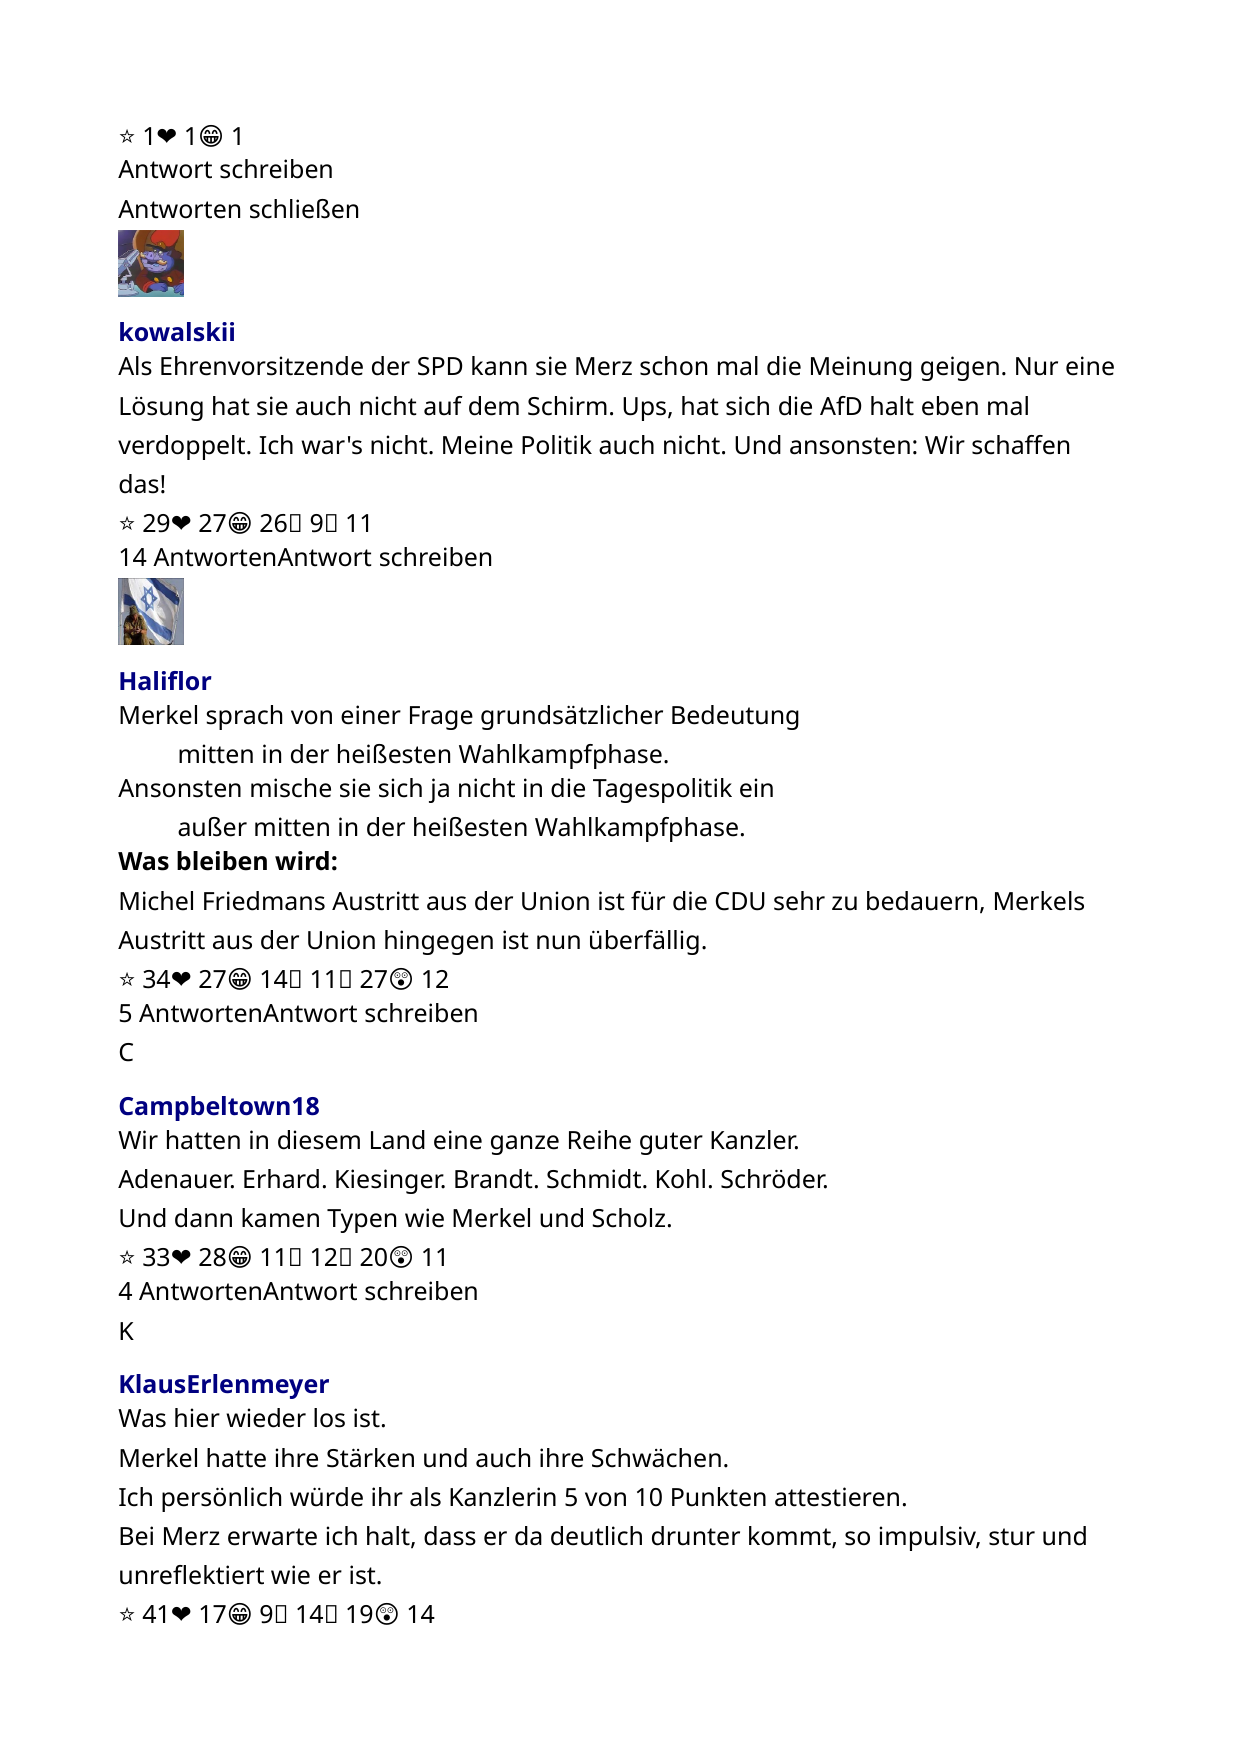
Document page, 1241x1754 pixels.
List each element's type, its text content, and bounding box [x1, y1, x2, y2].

text Adenauer. Erhard. Kiesinger. Brandt. Schmidt. Kohl. Schröder. [118, 1162, 1122, 1196]
text Und dann kamen Typen wie Merkel und Scholz. [118, 1201, 1122, 1235]
text Antwort schreiben [118, 152, 1122, 186]
text ⭐️ 1❤️ 1😁 1 [118, 118, 1122, 152]
subtitle Campbeltown18 [118, 1088, 1122, 1122]
text ⭐️ 34❤️ 27😁 14🙁 11🤨 27😲 12 [118, 961, 1122, 996]
text Merkel hatte ihre Stärken und auch ihre Schwächen. [118, 1440, 1122, 1474]
text Michel Friedmans Austritt aus der Union ist für die CDU sehr zu bedauern, Merkels Austritt aus der Union hingegen ist nun überfällig. [118, 883, 1122, 956]
text Ansonsten mische sie sich ja nicht in die Tagespolitik ein [118, 771, 1122, 805]
text Bei Merz erwarte ich halt, dass er da deutlich drunter kommt, so impulsiv, stur und unreflektiert wie er ist. [118, 1518, 1122, 1592]
text 4 AntwortenAntwort schreiben [118, 1274, 1122, 1308]
subtitle Haliflor [118, 663, 1122, 697]
text mitten in der heißesten Wahlkampfphase. [177, 737, 1063, 771]
text 5 AntwortenAntwort schreiben [118, 996, 1122, 1029]
text Wir hatten in diesem Land eine ganze Reihe guter Kanzler. [118, 1122, 1122, 1157]
text C [118, 1035, 1122, 1069]
text Was bleiben wird: [118, 844, 1122, 878]
subtitle kowalskii [118, 315, 1122, 349]
text K [118, 1313, 1122, 1347]
text Was hier wieder los ist. [118, 1401, 1122, 1435]
text außer mitten in der heißesten Wahlkampfphase. [177, 810, 1063, 844]
picture [118, 578, 184, 645]
picture [118, 230, 184, 297]
text Als Ehrenvorsitzende der SPD kann sie Merz schon mal die Meinung geigen. Nur eine Lösung hat sie auch nicht auf dem Schirm. Ups, hat sich die AfD halt eben mal verdoppelt. Ich war's nicht. Meine Politik auch nicht. Und ansonsten: Wir schaffen das! [118, 349, 1122, 501]
text ⭐️ 29❤️ 27😁 26🙁 9🤨 11 [118, 506, 1122, 540]
text Ich persönlich würde ihr als Kanzlerin 5 von 10 Punkten attestieren. [118, 1479, 1122, 1513]
text 14 AntwortenAntwort schreiben [118, 540, 1122, 574]
subtitle KlausErlenmeyer [118, 1367, 1122, 1401]
text Merkel sprach von einer Frage grundsätzlicher Bedeutung [118, 697, 1122, 732]
text ⭐️ 33❤️ 28😁 11🙁 12🤨 20😲 11 [118, 1240, 1122, 1274]
text ⭐️ 41❤️ 17😁 9🙁 14🤨 19😲 14 [118, 1597, 1122, 1631]
text Antworten schließen [118, 191, 1122, 225]
